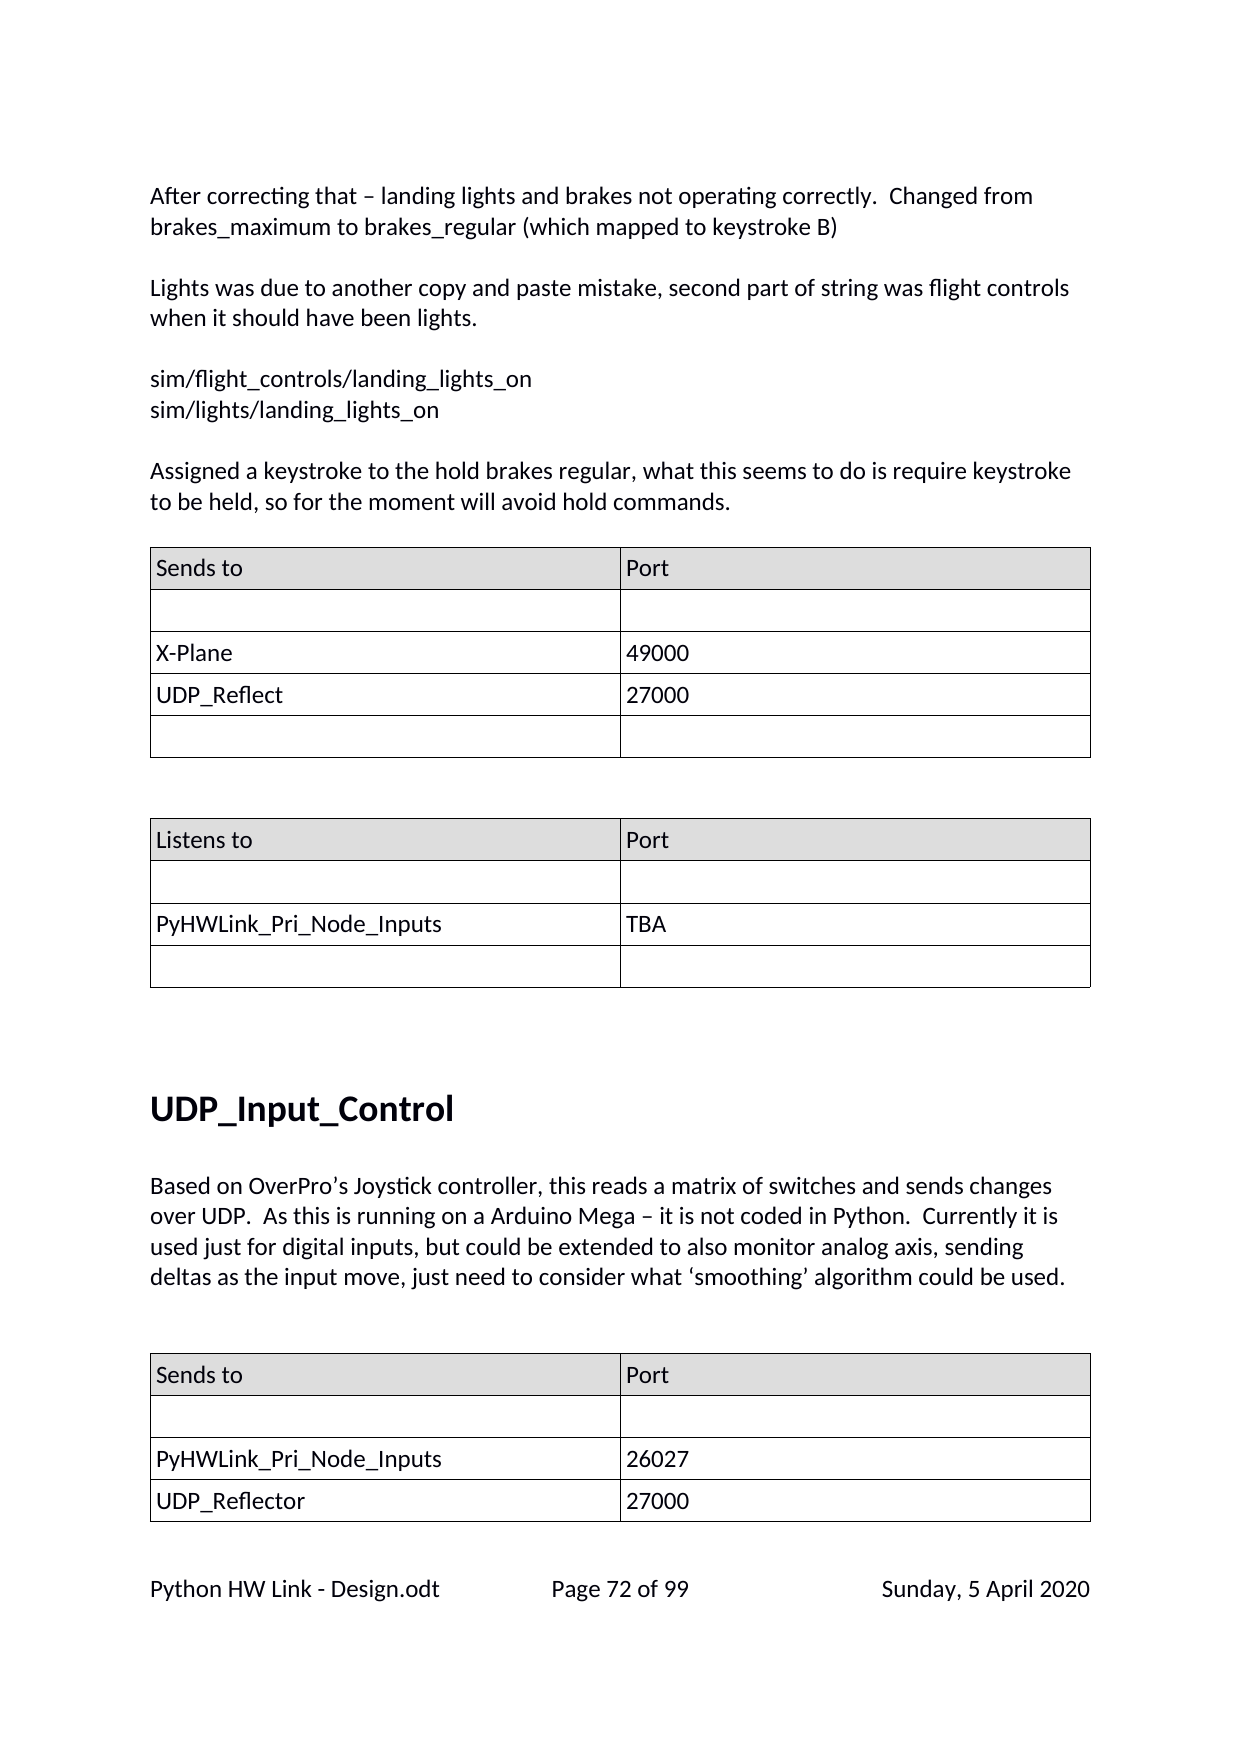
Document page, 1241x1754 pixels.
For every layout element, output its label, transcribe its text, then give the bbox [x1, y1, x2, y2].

table_cell UDP_Reflector [151, 1480, 620, 1521]
table_cell [151, 946, 620, 987]
table_header Port [621, 548, 1090, 589]
table_cell UDP_Reflect [151, 674, 620, 715]
table_cell [151, 861, 620, 902]
table_cell [621, 716, 1090, 757]
table_cell [151, 716, 620, 757]
subtitle UDP_Input_Control [150, 1085, 1090, 1131]
table_cell [621, 946, 1090, 987]
table_cell 27000 [621, 674, 1090, 715]
table_cell TBA [621, 904, 1090, 944]
table_cell PyHWLink_Pri_Node_Inputs [151, 1438, 620, 1479]
text After correcting that – landing lights and brakes not operating correctly. Changed from brakes_maximum to brakes_regular (which mapped to keystroke B) [150, 181, 1090, 242]
table_cell [621, 1396, 1090, 1437]
table_cell [151, 590, 620, 631]
text Assigned a keystroke to the hold brakes regular, what this seems to do is require keystroke to be held, so for the moment will avoid hold commands. [150, 455, 1090, 516]
text Lights was due to another copy and paste mistake, second part of string was flight controls when it should have been lights. [150, 272, 1090, 333]
table_header Port [621, 819, 1090, 860]
table_cell [621, 861, 1090, 902]
text sim/lights/landing_lights_on [150, 394, 1090, 425]
table_cell X-Plane [151, 632, 620, 673]
table_header Port [621, 1354, 1090, 1395]
text sim/flight_controls/landing_lights_on [150, 364, 1090, 394]
table_header Sends to [151, 1354, 620, 1395]
table_header Sends to [151, 548, 620, 589]
table_cell 26027 [621, 1438, 1090, 1479]
table_cell [151, 1396, 620, 1437]
table_cell PyHWLink_Pri_Node_Inputs [151, 904, 620, 944]
table_cell 27000 [621, 1480, 1090, 1521]
table_cell 49000 [621, 632, 1090, 673]
table_header Listens to [151, 819, 620, 860]
table_cell [621, 590, 1090, 631]
text Based on OverPro’s Joystick controller, this reads a matrix of switches and sends changes over UDP. As this is running on a Arduino Mega – it is not coded in Python. Currently it is used just for digital inputs, but could be extended to also monitor analog axis, sending deltas as the input move, just need to consider what ‘smoothing’ algorithm could be used. [150, 1170, 1090, 1292]
